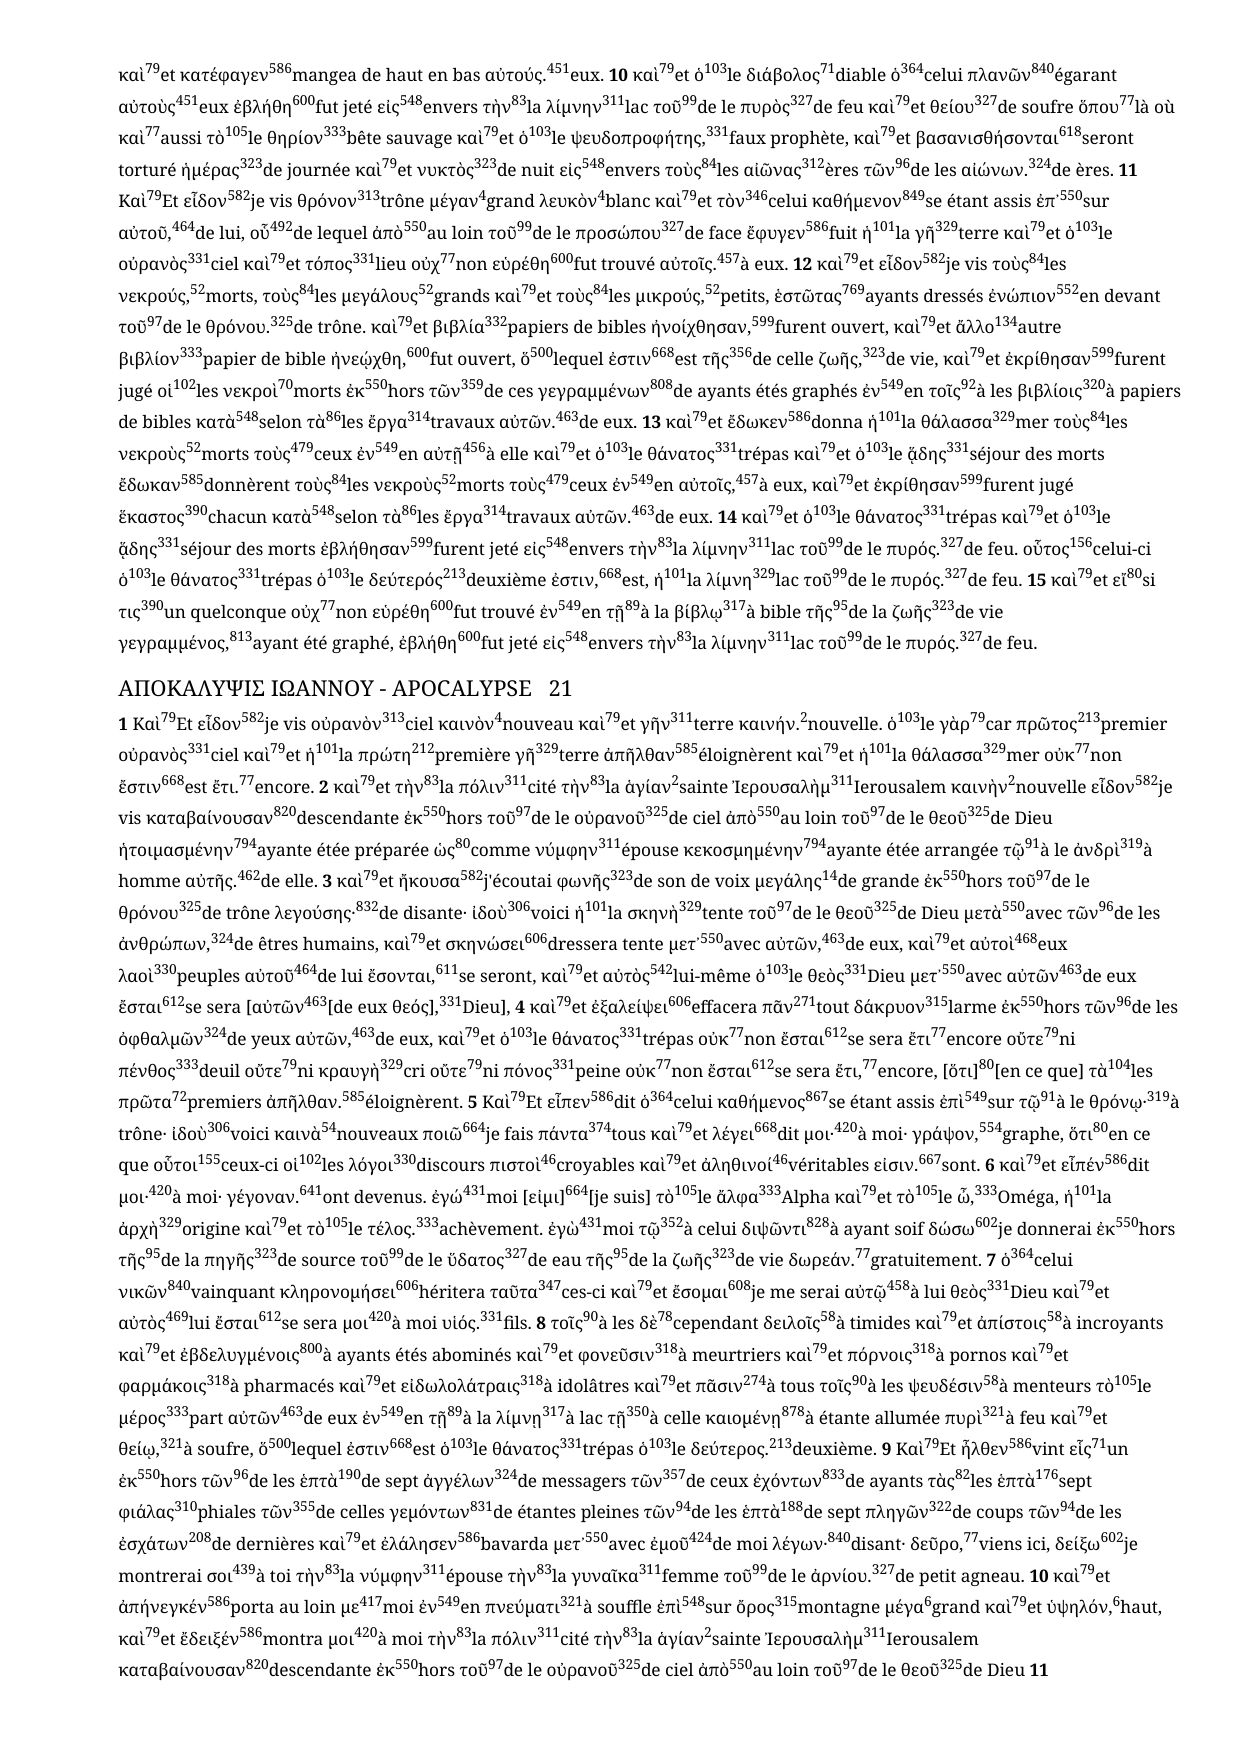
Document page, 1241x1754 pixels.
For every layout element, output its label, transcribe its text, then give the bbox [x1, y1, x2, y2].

text 1 Καὶ79Et εἶδον582je vis ἄγγελον313messager καταβαίνοντα822descendant ἐκ550hors τοῦ97de le οὐρανοῦ325de ciel ἔχοντα822ayant τὴν83la κλεῖν311clef τῆς95de la ἀβύσσου323de abysse καὶ79et ἅλυσιν311chaîne μεγάλην2grande ἐπὶ548sur τὴν83la χεῖρα311main αὐτοῦ.464de lui. 2 καὶ79et ἐκράτησεν586saisit avec force τὸν85le δράκοντα,313dragon, ὁ103le ὄφις331serpent ὁ103le ἀρχαῖος,22originaire, ὅς498lequel ἐστιν668est Διάβολος47Diable καὶ79et ὁ103le Σατανᾶς,331Satanas, καὶ79et ἔδησεν586attacha de lien αὐτὸν452lui χίλια180mille ἔτη314ans 3 καὶ79et ἔβαλεν586jeta αὐτὸν452lui εἰς548envers τὴν83la ἄβυσσον311abysse καὶ79et ἔκλεισεν586ferma à clef καὶ79et ἐσφράγισεν586scella ἐπάνω552sur le haut αὐτοῦ,464de lui, ἵνα80afin que μὴ77ne pas πλανήσῃ899que égare ἔτι77encore τὰ86les ἔθνη314ethnies ἄχρι80jusqu'à l'extrémité τελεσθῇ911que soit achevé τὰ104les χίλια198mille ἔτη.332ans. μετὰ548après ταῦτα347ces-ci δεῖ668attache de lien λυθῆναι683être délié αὐτὸν452lui μικρὸν4petit χρόνον.313temps. 4 Καὶ79Et εἶδον582je vis θρόνους312trônes καὶ79et ἐκάθισαν585assirent ἐπ᾽548sur αὐτοὺς451eux καὶ79et κρίμα333objet de jugement ἐδόθη600fut donné αὐτοῖς,457à eux, καὶ79et τὰς82les ψυχὰς310âmes τῶν357de ceux πεπελεκισμένων806de ayants étés coupés à la hache διὰ548par le fait de τὴν83la μαρτυρίαν311déposition de témoignage Ἰησοῦ325de Iésous καὶ79et διὰ548par le fait de τὸν85le λόγον313discours τοῦ97de le θεοῦ325de Dieu καὶ79et οἵτινες497lesquels des quelconques οὐ77non προσεκύνησαν585prosternèrent vers τὸ87le θηρίον315bête sauvage οὐδὲ79non cependant τὴν83la εἰκόνα311icône αὐτοῦ466de lui καὶ79et οὐκ77non ἔλαβον585prirent τὸ87le χάραγμα315gravure ἐπὶ548sur τὸ247le μέτωπον315front καὶ79et ἐπὶ548sur τὴν83la χεῖρα311main αὐτῶν.463de eux. καὶ79et ἔζησαν585vécurent καὶ79et ἐβασίλευσαν585furent rois μετὰ550avec τοῦ97de le Χριστοῦ325de Christ χίλια180mille ἔτη.314ans. 5 οἱ102les λοιποὶ389restants τῶν96de les νεκρῶν64de morts οὐκ77non ἔζησαν585vécurent ἄχρι80jusqu'à l'extrémité τελεσθῇ911que soit achevé τὰ104les χίλια198mille ἔτη.332ans. Αὕτη362Celle-ci ἡ101la ἀνάστασις329redressement ἡ101la πρώτη.212première. 6 μακάριος71bienheureux καὶ79et ἅγιος71saint ὁ364celui ἔχων840ayant μέρος315part ἐν549en τῇ89à la ἀναστάσει317à redressement τῇ89à la πρώτῃ·206à première· ἐπὶ550sur τούτων357de ceux-ci ὁ103le δεύτερος213deuxième θάνατος331trépas οὐκ77non ἔχει668a ἐξουσίαν,311autorité, ἀλλ᾽79mais ἔσονται611se seront ἱερεῖς330sacrificateurs τοῦ97de le θεοῦ325de Dieu καὶ79et τοῦ97de le Χριστοῦ325de Christ καὶ79et βασιλεύσουσιν605seront rois μετ᾽550avec αὐτοῦ464de lui [τὰ]86[les] χίλια180mille ἔτη.314ans. 7 Καὶ79Et ὅταν80lorsque le cas échéant τελεσθῇ911que soit achevé τὰ104les χίλια198mille ἔτη,332ans, λυθήσεται619sera délié ὁ103le σατανᾶς331Satanas ἐκ550hors τῆς95de la φυλακῆς323de gardiennage αὐτοῦ464de lui 8 καὶ79et ἐξελεύσεται612se sortira πλανῆσαι681égarer τὰ86les ἔθνη314ethnies τὰ347ces ἐν549en ταῖς88à les τέσσαρσιν182à quatre γωνίαις316à coins τῆς95de la γῆς,323de terre, τὸν85le Γὼγ313Gog καὶ79et Μαγώγ,313Magog, συναγαγεῖν681mener ensemble αὐτοὺς451eux εἰς548envers τὸν85le πόλεμον,313guerre, ὧν491de lesquels ὁ103le ἀριθμὸς331nombre αὐτῶν463de eux ὡς80comme ἡ101la ἄμμος329sable τῆς95de la θαλάσσης.323de mer. 9 καὶ79et ἀνέβησαν585montèrent ἐπὶ548sur τὸ87le πλάτος315largeur τῆς95de la γῆς323de terre καὶ79et ἐκύκλωσαν585encerclèrent τὴν83la παρεμβολὴν311installation de côté τῶν96de les ἁγίων64de saints καὶ79et τὴν83la πόλιν311cité τὴν344celle ἠγαπημένην,794ayante étée aimée, καὶ79et κατέβη586descendit πῦρ333feu ἐκ550hors τοῦ97de le οὐρανοῦ325de ciel καὶ79et κατέφαγεν586mangea de haut en bas αὐτούς.451eux. 10 καὶ79et ὁ103le διάβολος71diable ὁ364celui πλανῶν840égarant αὐτοὺς451eux ἐβλήθη600fut jeté εἰς548envers τὴν83la λίμνην311lac τοῦ99de le πυρὸς327de feu καὶ79et θείου327de soufre ὅπου77là où καὶ77aussi τὸ105le θηρίον333bête sauvage καὶ79et ὁ103le ψευδοπροφήτης,331faux prophète, καὶ79et βασανισθήσονται618seront torturé ἡμέρας323de journée καὶ79et νυκτὸς323de nuit εἰς548envers τοὺς84les αἰῶνας312ères τῶν96de les αἰώνων.324de ères. 11 Καὶ79Et εἶδον582je vis θρόνον313trône μέγαν4grand λευκὸν4blanc καὶ79et τὸν346celui καθήμενον849se étant assis ἐπ᾽550sur αὐτοῦ,464de lui, οὗ492de lequel ἀπὸ550au loin τοῦ99de le προσώπου327de face ἔφυγεν586fuit ἡ101la γῆ329terre καὶ79et ὁ103le οὐρανὸς331ciel καὶ79et τόπος331lieu οὐχ77non εὑρέθη600fut trouvé αὐτοῖς.457à eux. 12 καὶ79et εἶδον582je vis τοὺς84les νεκρούς,52morts, τοὺς84les μεγάλους52grands καὶ79et τοὺς84les μικρούς,52petits, ἑστῶτας769ayants dressés ἐνώπιον552en devant τοῦ97de le θρόνου.325de trône. καὶ79et βιβλία332papiers de bibles ἠνοίχθησαν,599furent ouvert, καὶ79et ἄλλο134autre βιβλίον333papier de bible ἠνεῴχθη,600fut ouvert, ὅ500lequel ἐστιν668est τῆς356de celle ζωῆς,323de vie, καὶ79et ἐκρίθησαν599furent jugé οἱ102les νεκροὶ70morts ἐκ550hors τῶν359de ces γεγραμμένων808de ayants étés graphés ἐν549en τοῖς92à les βιβλίοις320à papiers de bibles κατὰ548selon τὰ86les ἔργα314travaux αὐτῶν.463de eux. 13 καὶ79et ἔδωκεν586donna ἡ101la θάλασσα329mer τοὺς84les νεκροὺς52morts τοὺς479ceux ἐν549en αὐτῇ456à elle καὶ79et ὁ103le θάνατος331trépas καὶ79et ὁ103le ᾅδης331séjour des morts ἔδωκαν585donnèrent τοὺς84les νεκροὺς52morts τοὺς479ceux ἐν549en αὐτοῖς,457à eux, καὶ79et ἐκρίθησαν599furent jugé ἕκαστος390chacun κατὰ548selon τὰ86les ἔργα314travaux αὐτῶν.463de eux. 14 καὶ79et ὁ103le θάνατος331trépas καὶ79et ὁ103le ᾅδης331séjour des morts ἐβλήθησαν599furent jeté εἰς548envers τὴν83la λίμνην311lac τοῦ99de le πυρός.327de feu. οὗτος156celui-ci ὁ103le θάνατος331trépas ὁ103le δεύτερός213deuxième ἐστιν,668est, ἡ101la λίμνη329lac τοῦ99de le πυρός.327de feu. 15 καὶ79et εἴ80si τις390un quelconque οὐχ77non εὑρέθη600fut trouvé ἐν549en τῇ89à la βίβλῳ317à bible τῆς95de la ζωῆς323de vie γεγραμμένος,813ayant été graphé, ἐβλήθη600fut jeté εἰς548envers τὴν83la λίμνην311lac τοῦ99de le πυρός.327de feu. [118, 59, 1181, 655]
text ΑΠΟΚΑΛΥΨΙΣ ΙΩΑΝΝΟΥ - APOCALYPSE 21 [118, 673, 1181, 703]
text 1 Καὶ79Et εἶδον582je vis οὐρανὸν313ciel καινὸν4nouveau καὶ79et γῆν311terre καινήν.2nouvelle. ὁ103le γὰρ79car πρῶτος213premier οὐρανὸς331ciel καὶ79et ἡ101la πρώτη212première γῆ329terre ἀπῆλθαν585éloignèrent καὶ79et ἡ101la θάλασσα329mer οὐκ77non ἔστιν668est ἔτι.77encore. 2 καὶ79et τὴν83la πόλιν311cité τὴν83la ἁγίαν2sainte Ἰερουσαλὴμ311Ierousalem καινὴν2nouvelle εἶδον582je vis καταβαίνουσαν820descendante ἐκ550hors τοῦ97de le οὐρανοῦ325de ciel ἀπὸ550au loin τοῦ97de le θεοῦ325de Dieu ἡτοιμασμένην794ayante étée préparée ὡς80comme νύμφην311épouse κεκοσμημένην794ayante étée arrangée τῷ91à le ἀνδρὶ319à homme αὐτῆς.462de elle. 3 καὶ79et ἤκουσα582j'écoutai φωνῆς323de son de voix μεγάλης14de grande ἐκ550hors τοῦ97de le θρόνου325de trône λεγούσης·832de disante· ἰδοὺ306voici ἡ101la σκηνὴ329tente τοῦ97de le θεοῦ325de Dieu μετὰ550avec τῶν96de les ἀνθρώπων,324de êtres humains, καὶ79et σκηνώσει606dressera tente μετ᾽550avec αὐτῶν,463de eux, καὶ79et αὐτοὶ468eux λαοὶ330peuples αὐτοῦ464de lui ἔσονται,611se seront, καὶ79et αὐτὸς542lui-même ὁ103le θεὸς331Dieu μετ᾽550avec αὐτῶν463de eux ἔσται612se sera [αὐτῶν463[de eux θεός],331Dieu], 4 καὶ79et ἐξαλείψει606effacera πᾶν271tout δάκρυον315larme ἐκ550hors τῶν96de les ὀφθαλμῶν324de yeux αὐτῶν,463de eux, καὶ79et ὁ103le θάνατος331trépas οὐκ77non ἔσται612se sera ἔτι77encore οὔτε79ni πένθος333deuil οὔτε79ni κραυγὴ329cri οὔτε79ni πόνος331peine οὐκ77non ἔσται612se sera ἔτι,77encore, [ὅτι]80[en ce que] τὰ104les πρῶτα72premiers ἀπῆλθαν.585éloignèrent. 5 Καὶ79Et εἶπεν586dit ὁ364celui καθήμενος867se étant assis ἐπὶ549sur τῷ91à le θρόνῳ·319à trône· ἰδοὺ306voici καινὰ54nouveaux ποιῶ664je fais πάντα374tous καὶ79et λέγει668dit μοι·420à moi· γράψον,554graphe, ὅτι80en ce que οὗτοι155ceux-ci οἱ102les λόγοι330discours πιστοὶ46croyables καὶ79et ἀληθινοί46véritables εἰσιν.667sont. 6 καὶ79et εἶπέν586dit μοι·420à moi· γέγοναν.641ont devenus. ἐγώ431moi [εἰμι]664[je suis] τὸ105le ἄλφα333Alpha καὶ79et τὸ105le ὦ,333Oméga, ἡ101la ἀρχὴ329origine καὶ79et τὸ105le τέλος.333achèvement. ἐγὼ431moi τῷ352à celui διψῶντι828à ayant soif δώσω602je donnerai ἐκ550hors τῆς95de la πηγῆς323de source τοῦ99de le ὕδατος327de eau τῆς95de la ζωῆς323de vie δωρεάν.77gratuitement. 7 ὁ364celui νικῶν840vainquant κληρονομήσει606héritera ταῦτα347ces-ci καὶ79et ἔσομαι608je me serai αὐτῷ458à lui θεὸς331Dieu καὶ79et αὐτὸς469lui ἔσται612se sera μοι420à moi υἱός.331fils. 8 τοῖς90à les δὲ78cependant δειλοῖς58à timides καὶ79et ἀπίστοις58à incroyants καὶ79et ἐβδελυγμένοις800à ayants étés abominés καὶ79et φονεῦσιν318à meurtriers καὶ79et πόρνοις318à pornos καὶ79et φαρμάκοις318à pharmacés καὶ79et εἰδωλολάτραις318à idolâtres καὶ79et πᾶσιν274à tous τοῖς90à les ψευδέσιν58à menteurs τὸ105le μέρος333part αὐτῶν463de eux ἐν549en τῇ89à la λίμνῃ317à lac τῇ350à celle καιομένῃ878à étante allumée πυρὶ321à feu καὶ79et θείῳ,321à soufre, ὅ500lequel ἐστιν668est ὁ103le θάνατος331trépas ὁ103le δεύτερος.213deuxième. 9 Καὶ79Et ἦλθεν586vint εἷς71un ἐκ550hors τῶν96de les ἑπτὰ190de sept ἀγγέλων324de messagers τῶν357de ceux ἐχόντων833de ayants τὰς82les ἑπτὰ176sept φιάλας310phiales τῶν355de celles γεμόντων831de étantes pleines τῶν94de les ἑπτὰ188de sept πληγῶν322de coups τῶν94de les ἐσχάτων208de dernières καὶ79et ἐλάλησεν586bavarda μετ᾽550avec ἐμοῦ424de moi λέγων·840disant· δεῦρο,77viens ici, δείξω602je montrerai σοι439à toi τὴν83la νύμφην311épouse τὴν83la γυναῖκα311femme τοῦ99de le ἀρνίου.327de petit agneau. 10 καὶ79et ἀπήνεγκέν586porta au loin με417moi ἐν549en πνεύματι321à souffle ἐπὶ548sur ὄρος315montagne μέγα6grand καὶ79et ὑψηλόν,6haut, καὶ79et ἔδειξέν586montra μοι420à moi τὴν83la πόλιν311cité τὴν83la ἁγίαν2sainte Ἰερουσαλὴμ311Ierousalem καταβαίνουσαν820descendante ἐκ550hors τοῦ97de le οὐρανοῦ325de ciel ἀπὸ550au loin τοῦ97de le θεοῦ325de Dieu 11 ἔχουσαν820ayante τὴν83la δόξαν311gloire τοῦ97de le θεοῦ,325de Dieu, ὁ103le φωστὴρ331luminaire αὐτῆς462de elle ὅμοιος47semblable λίθῳ319à pierre τιμιωτάτῳ10à très précieux ὡς80comme λίθῳ319à pierre ἰάσπιδι317à iaspe κρυσταλλίζοντι.828à cristallisant. 12 ἔχουσα838ayante τεῖχος315muraille μέγα6grand καὶ79et ὑψηλόν,6haut, ἔχουσα838ayante πυλῶνας312portails δώδεκα178douze καὶ79et ἐπὶ549sur τοῖς90à les πυλῶσιν318à portails ἀγγέλους312messagers δώδεκα178douze καὶ79et ὀνόματα314noms ἐπιγεγραμμένα,797ayants étés épigraphés, ἅ499lesquels ἐστιν668est [τὰ86[les ὀνόματα]332noms] τῶν94de les δώδεκα188de douze φυλῶν322de tribus υἱῶν324de fils Ἰσραήλ·325de Israël· 13 ἀπὸ550au loin ἀνατολῆς323de levant πυλῶνες330portails τρεῖς196trois καὶ79et ἀπὸ550au loin βορρᾶ325de nord πυλῶνες330portails τρεῖς196trois καὶ79et ἀπὸ550au loin νότου325de sud πυλῶνες330portails τρεῖς196trois καὶ79et ἀπὸ550au loin δυσμῶν322de couchants πυλῶνες330portails τρεῖς.196trois. 14 καὶ79et τὸ105le τεῖχος333muraille τῆς95de la πόλεως323de cité ἔχων840ayant θεμελίους312fondements δώδεκα178douze καὶ79et ἐπ᾽550sur αὐτῶν463de eux δώδεκα180douze ὀνόματα314noms τῶν96de les δώδεκα190de douze ἀποστόλων324de envoyés τοῦ99de le ἀρνίου.327de petit agneau. 15 Καὶ79Et ὁ364celui λαλῶν840bavardant μετ᾽550avec ἐμοῦ424de moi εἶχεν625avait μέτρον315mesure κάλαμον313calame χρυσοῦν,4d'or, ἵνα80afin que μετρήσῃ899que mesure τὴν83la πόλιν311cité καὶ79et τοὺς84les πυλῶνας312portails αὐτῆς462de elle καὶ79et τὸ87le τεῖχος315muraille αὐτῆς.462de elle. 16 καὶ79et ἡ101la πόλις329cité τετράγωνος45quadrangulaire κεῖται674se couche καὶ79et τὸ105le μῆκος333longueur αὐτῆς462de elle ὅσον303autant lequel [καὶ]79[et] τὸ105le πλάτος.333largeur. καὶ79et ἐμέτρησεν586mesura τὴν83la πόλιν311cité τῷ91à le καλάμῳ319à calame ἐπὶ550sur σταδίων326de stades δώδεκα192de douze χιλιάδων,322de milliers, τὸ105le μῆκος333longueur καὶ79et τὸ105le πλάτος333largeur καὶ79et τὸ105le ὕψος333hauteur αὐτῆς462de elle ἴσα48égaux ἐστίν.668est. 17 καὶ79et ἐμέτρησεν586mesura τὸ87le τεῖχος315muraille αὐτῆς462de elle ἑκατὸν190de cent τεσσεράκοντα190de quarante τεσσάρων190de quatre πηχῶν324de coudées μέτρον315mesure ἀνθρώπου,325de être humain, ὅ500lequel ἐστιν668est ἀγγέλου.325de messager. 18 καὶ79et ἡ101la ἐνδώμησις329structure interne τοῦ99de le τείχους327de muraille αὐτῆς462de elle ἴασπις329iaspe καὶ79et ἡ101la πόλις329cité χρυσίον333objet d'or καθαρὸν24pur ὅμοιον49semblable ὑάλῳ319à verre καθαρῷ.10à pur. 19 οἱ102les θεμέλιοι330fondements τοῦ99de le τείχους327de muraille τῆς95de la πόλεως323de cité παντὶ275à tout λίθῳ319à pierre τιμίῳ10à de valeur κεκοσμημένοι·812ayants étés arrangés· ὁ103le θεμέλιος331fondement ὁ103le πρῶτος71premier ἴασπις,329iaspe, ὁ103le δεύτερος71deuxième σάπφειρος,329saphir, ὁ103le τρίτος71troisième χαλκηδών,331calcédoine, ὁ103le τέταρτος71quatrième σμάραγδος,331émeraude, 20 ὁ103le πέμπτος71cinquième σαρδόνυξ,331sardonyx, ὁ103le ἕκτος71sixième σάρδιον,333sardoine, ὁ103le ἕβδομος71septième χρυσόλιθος,331chrysolithe, ὁ103le ὄγδοος71huitième βήρυλλος,331béryl, ὁ103le ἔνατος71neuvième τοπάζιον,333topaze, ὁ103le δέκατος71dixième χρυσόπρασος,331chrysoprase, ὁ103le ἑνδέκατος71onzième ὑάκινθος,331hyacinthe, ὁ103le δωδέκατος71douzième ἀμέθυστος,331améthyste, 21 καὶ79et οἱ102les δώδεκα196douze πυλῶνες330portails δώδεκα196douze μαργαρῖται,330perles, ἀνὰ77de bas en haut εἷς71un ἕκαστος287chacun τῶν96de les πυλώνων324de portails ἦν625était ἐξ550hors ἑνὸς191de un μαργαρίτου.325de perle. καὶ79et ἡ101la πλατεῖα329place τῆς95de la πόλεως323de cité χρυσίον333objet d'or καθαρὸν24pur ὡς80comme ὕαλος331verre διαυγής.22transparent. 22 Καὶ79Et ναὸν313temple οὐκ77non εἶδον582je vis ἐν549en αὐτῇ,456à elle, ὁ103le γὰρ79car κύριος331Maître ὁ103le θεὸς331Dieu ὁ103le παντοκράτωρ331Pantocrator ναὸς331temple αὐτῆς462de elle ἐστιν668est καὶ79et τὸ105le ἀρνίον.333petit agneau. 23 καὶ79et ἡ101la πόλις329cité οὐ77non χρείαν311besoin ἔχει668a τοῦ97de le ἡλίου325de soleil οὐδὲ79non cependant τῆς95de la σελήνης323de lune ἵνα80afin que φαίνωσιν920que apparaissent en lumière αὐτῇ,456à elle, ἡ101la γὰρ79car δόξα329gloire τοῦ97de le θεοῦ325de Dieu ἐφώτισεν586illumina αὐτήν,450elle, καὶ79et ὁ103le λύχνος331chandelle αὐτῆς462de elle τὸ105le ἀρνίον.333petit agneau. 24 καὶ79et περιπατήσουσιν605piétineront autour τὰ104les ἔθνη332ethnies διὰ550par τοῦ99de le φωτὸς327de lumière αὐτῆς,462de elle, καὶ79et οἱ102les βασιλεῖς330rois τῆς95de la γῆς323de terre φέρουσιν667portent τὴν83la δόξαν311gloire αὐτῶν463de eux εἰς548envers αὐτήν,450elle, 25 καὶ79et οἱ102les πυλῶνες330portails αὐτῆς462de elle οὐ77non μὴ77ne pas κλεισθῶσιν910que soient fermé à clef ἡμέρας,323de journée, νὺξ329nuit γὰρ79car οὐκ77non ἔσται612se sera ἐκεῖ,77là, 26 καὶ79et οἴσουσιν605porteront τὴν83la δόξαν311gloire καὶ79et τὴν83la τιμὴν311valeur τῶν98de les ἐθνῶν326de ethnies εἰς548envers αὐτήν.450elle. 27 καὶ79et οὐ77non μὴ77ne pas εἰσέλθῃ899que vienne à l'intérieur εἰς548envers αὐτὴν450elle πᾶν289tout κοινὸν73commun καὶ79et [ὁ]364[celui] ποιῶν840faisant βδέλυγμα315abomination καὶ79et ψεῦδος315mensonge εἰ551si μὴ77ne pas οἱ363ceux γεγραμμένοι812ayants étés graphés ἐν549en τῷ93à le βιβλίῳ321à papier de bible τῆς95de la ζωῆς323de vie τοῦ99de le ἀρνίου.327de petit agneau. [118, 707, 1181, 1682]
